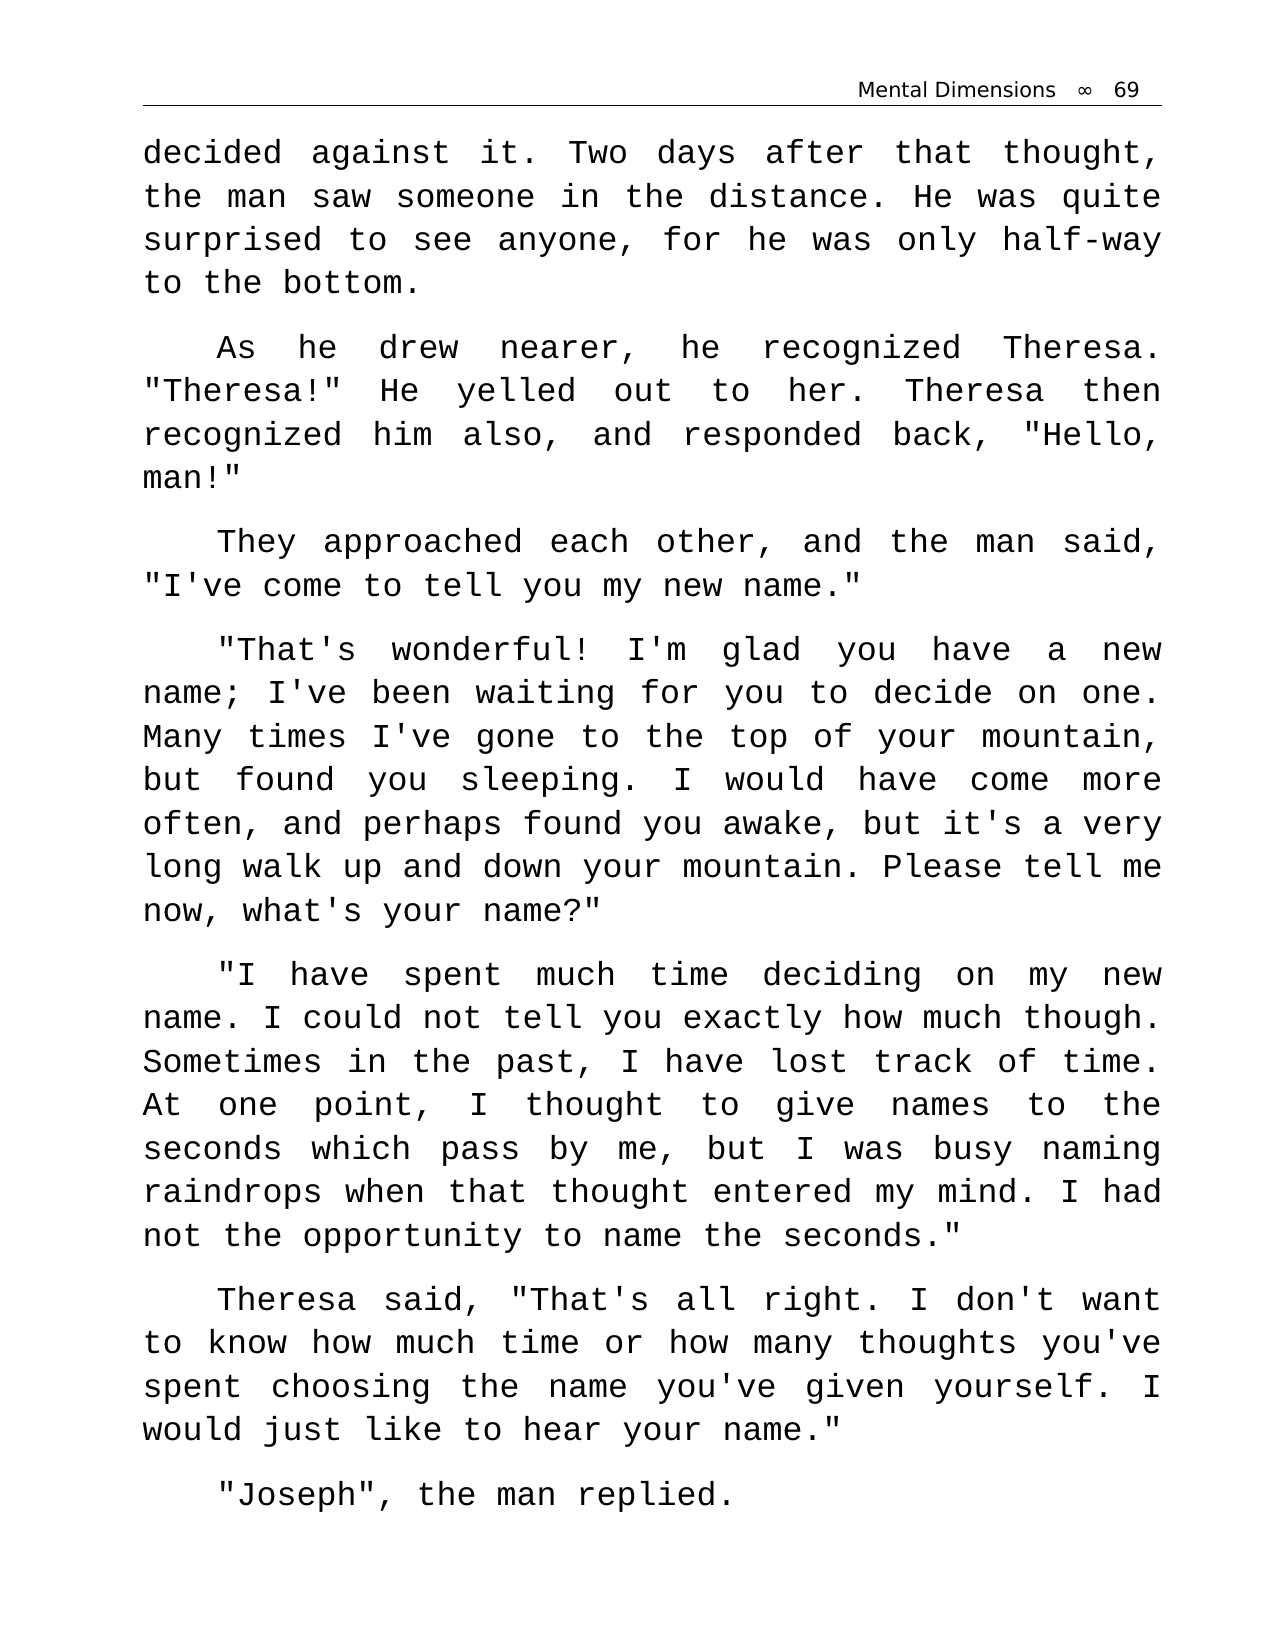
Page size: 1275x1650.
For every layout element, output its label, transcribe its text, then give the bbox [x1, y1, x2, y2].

text "That's wonderful! I'm glad you have a new name; I've been waiting for you to decide on one. Many times I've gone to the top of your mountain, but found you sleeping. I would have come more often, and perhaps found you awake, but it's a very long walk up and down your mountain. Please tell me now, what's your name?" [142, 633, 1162, 931]
text "I have spent much time deciding on my new name. I could not tell you exactly how much though. Sometimes in the past, I have lost track of time. At one point, I thought to give names to the seconds which pass by me, but I was busy naming raindrops when that thought entered my mind. I had not the opportunity to name the seconds." [142, 958, 1162, 1256]
text "Joseph", the man replied. [142, 1477, 1162, 1515]
text decided against it. Two days after that thought, the man saw someone in the distance. He was quite surprised to see anyone, for he was only half-way to the bottom. [142, 136, 1162, 304]
text They approached each other, and the man said, "I've come to tell you my new name." [142, 525, 1162, 606]
text As he drew nearer, he recognized Theresa. "Theresa!" He yelled out to her. Theresa then recognized him also, and responded back, "Hello, man!" [142, 331, 1162, 499]
text Theresa said, "That's all right. I don't want to know how much time or how many thoughts you've spent choosing the name you've given yourself. I would just like to hear your name." [142, 1283, 1162, 1451]
